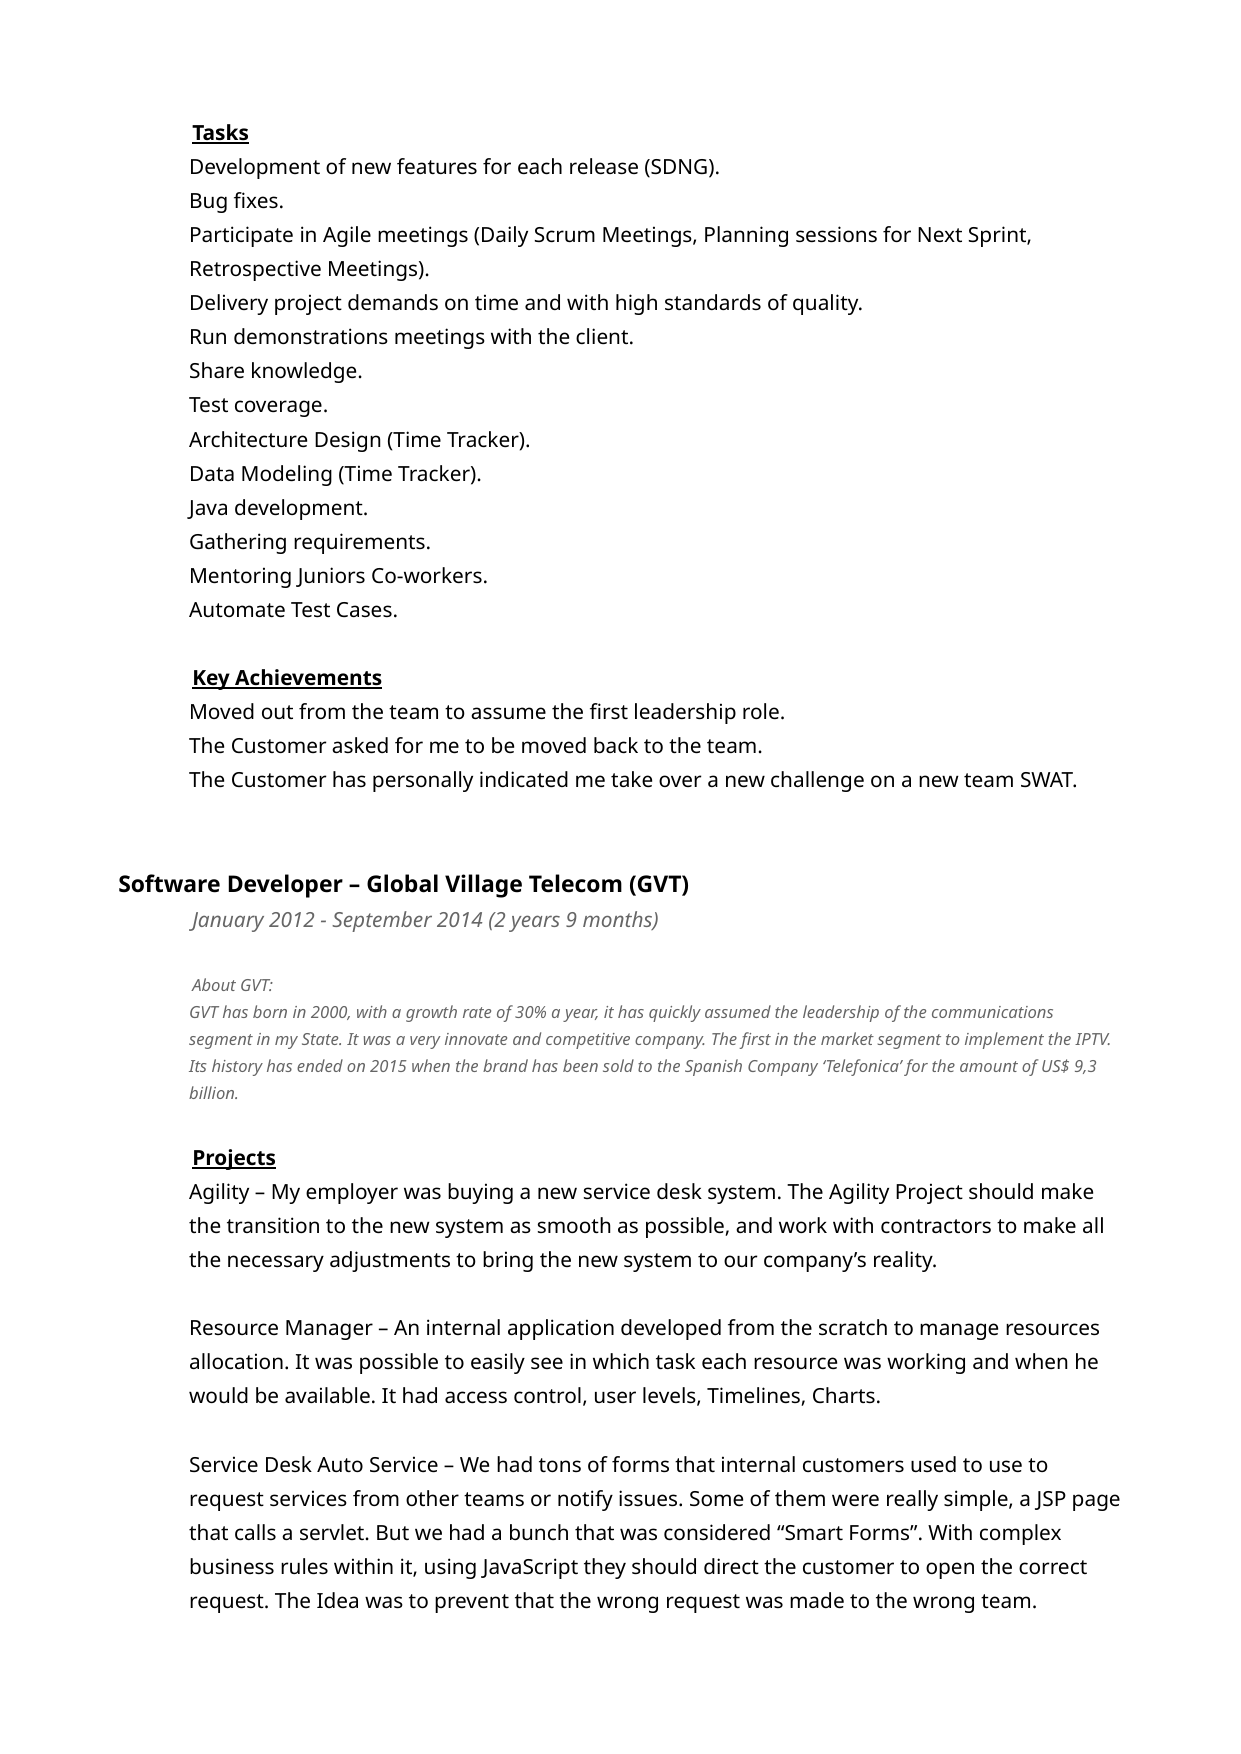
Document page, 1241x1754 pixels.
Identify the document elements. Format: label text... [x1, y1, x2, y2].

text Resource Manager – An internal application developed from the scratch to manage resources allocation. It was possible to easily see in which task each resource was working and when he would be available. It had access control, user levels, Timelines, Charts. [189, 1313, 1122, 1410]
text Projects [118, 1143, 1122, 1172]
text Automate Test Cases. [189, 595, 1122, 623]
text Retrospective Meetings). [189, 254, 1122, 283]
text The Customer asked for me to be moved back to the team. [189, 731, 1122, 760]
text About GVT: [118, 973, 1122, 996]
text Data Modeling (Time Tracker). [189, 459, 1122, 487]
text Delivery project demands on time and with high standards of quality. [189, 288, 1122, 317]
text Mentoring Juniors Co-workers. [189, 561, 1122, 589]
text Share knowledge. [189, 357, 1122, 385]
text Development of new features for each release (SDNG). [189, 152, 1122, 181]
text Gathering requirements. [189, 527, 1122, 555]
text Architecture Design (Time Tracker). [189, 425, 1122, 453]
text Key Achievements [118, 663, 1122, 692]
text The Customer has personally indicated me take over a new challenge on a new team SWAT. [189, 765, 1122, 794]
text GVT has born in 2000, with a growth rate of 30% a year, it has quickly assumed the leadership of the communications segment in my State. It was a very innovate and competitive company. The first in the market segment to implement the IPTV. Its history has ended on 2015 when the brand has been sold to the Spanish Company ‘Telefonica’ for the amount of US$ 9,3 billion. [189, 1000, 1122, 1104]
text Test coverage. [189, 391, 1122, 419]
text Run demonstrations meetings with the client. [189, 322, 1122, 351]
text January 2012 - September 2014 (2 years 9 months) [118, 905, 1122, 933]
text Java development. [189, 493, 1122, 521]
text Tasks [118, 118, 1122, 147]
text Participate in Agile meetings (Daily Scrum Meetings, Planning sessions for Next Sprint, [189, 220, 1122, 249]
text Agility – My employer was buying a new service desk system. The Agility Project should make the transition to the new system as smooth as possible, and work with contractors to make all the necessary adjustments to bring the new system to our company’s reality. [189, 1177, 1122, 1274]
text Software Developer – Global Village Telecom (GVT) [118, 867, 1122, 899]
text Service Desk Auto Service – We had tons of forms that internal customers used to use to request services from other teams or notify issues. Some of them were really simple, a JSP page that calls a servlet. But we had a bunch that was considered “Smart Forms”. With complex business rules within it, using JavaScript they should direct the customer to open the correct request. The Idea was to prevent that the wrong request was made to the wrong team. [189, 1450, 1122, 1614]
text Moved out from the team to assume the first leadership role. [189, 697, 1122, 726]
text Bug fixes. [189, 186, 1122, 215]
